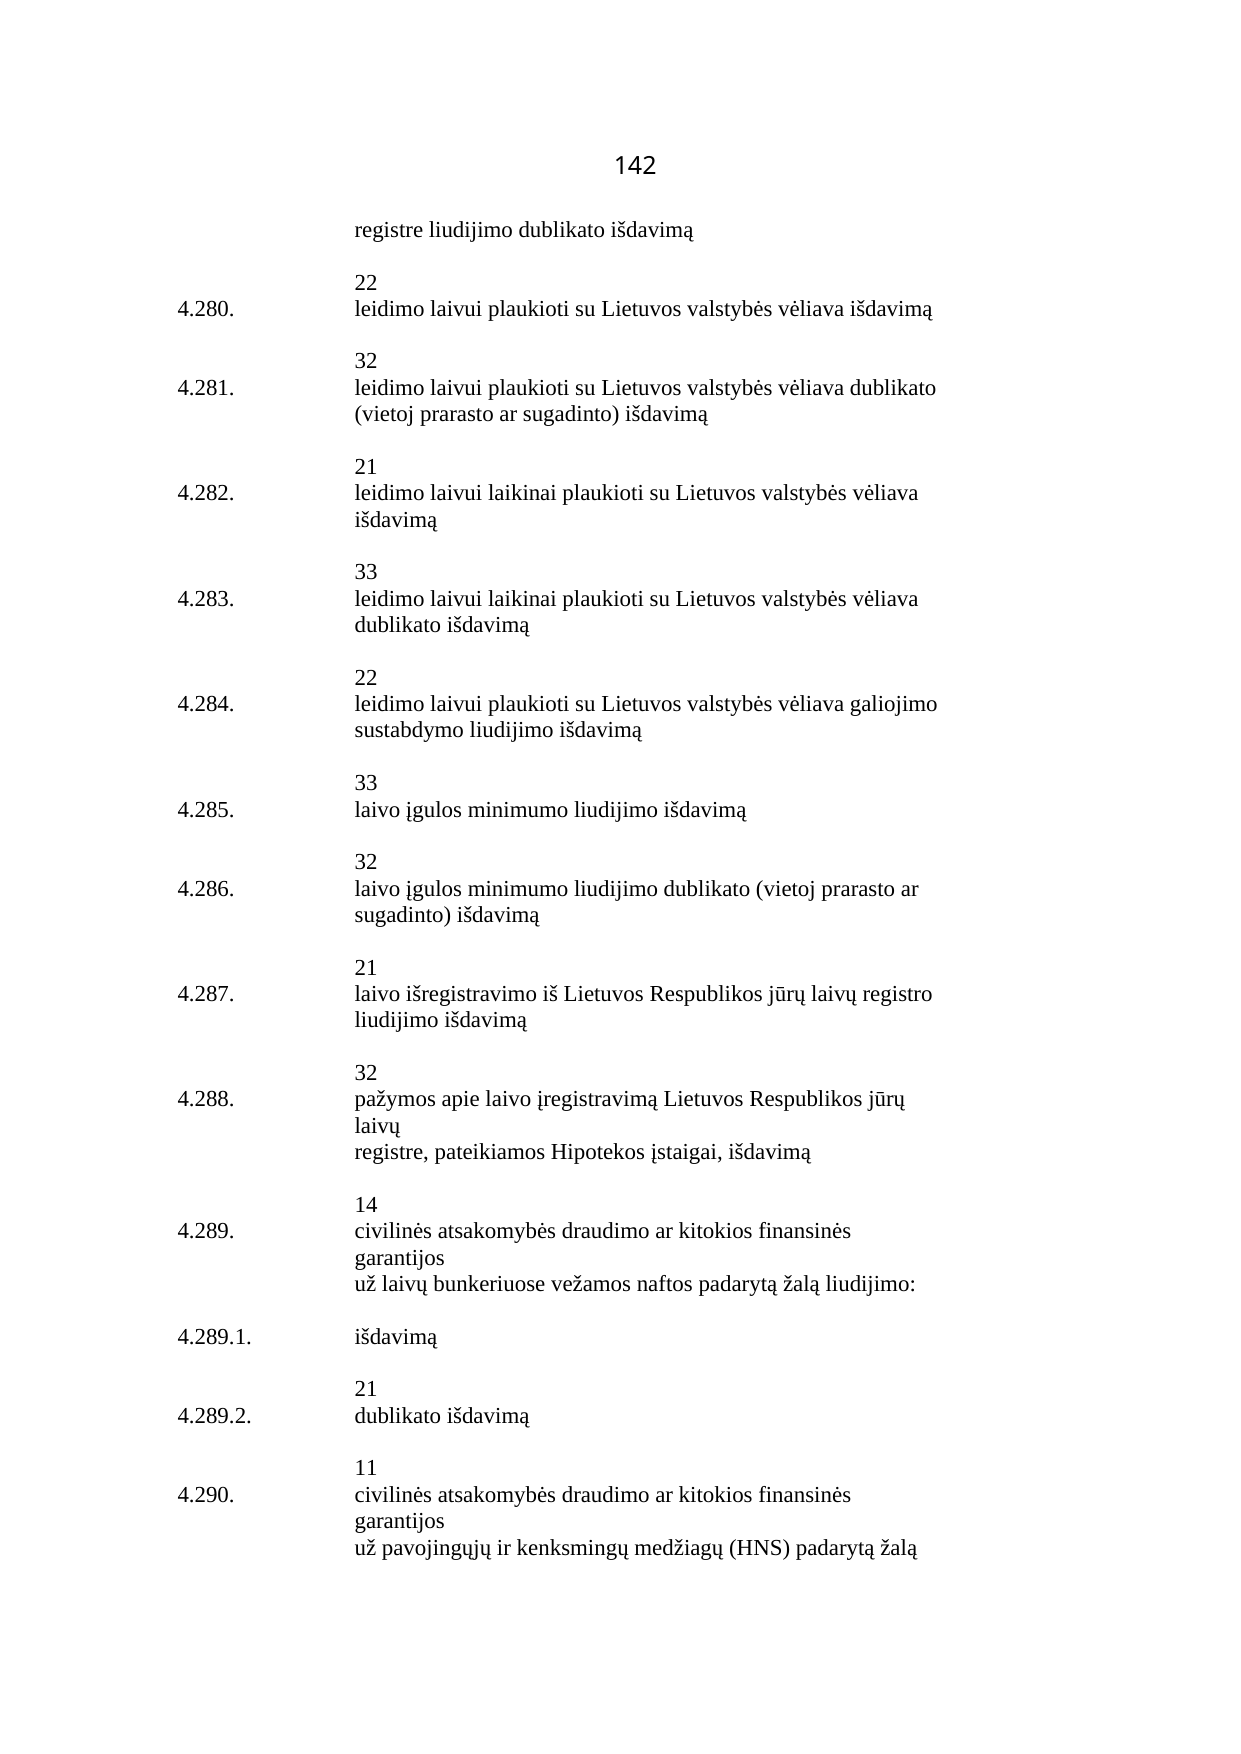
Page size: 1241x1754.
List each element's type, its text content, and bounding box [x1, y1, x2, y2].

text už laivų bunkeriuose vežamos naftos padarytą žalą liudijimo: [354, 1270, 945, 1323]
text 4.288. pažymos apie laivo įregistravimą Lietuvos Respublikos jūrų laivų [177, 1086, 945, 1138]
text sugadinto) išdavimą 21 [354, 901, 945, 980]
text (vietoj prarasto ar sugadinto) išdavimą 21 [354, 400, 945, 479]
text išdavimą 33 [354, 506, 945, 585]
text sustabdymo liudijimo išdavimą 33 [354, 717, 945, 796]
text 4.287. laivo išregistravimo iš Lietuvos Respublikos jūrų laivų registro [177, 980, 945, 1006]
text 4.289.2. dublikato išdavimą 11 [177, 1402, 945, 1481]
text 4.285. laivo įgulos minimumo liudijimo išdavimą 32 [177, 796, 945, 875]
text dublikato išdavimą 22 [354, 611, 945, 690]
text 4.282. leidimo laivui laikinai plaukioti su Lietuvos valstybės vėliava [177, 479, 945, 506]
text registre, pateikiamos Hipotekos įstaigai, išdavimą 14 [354, 1138, 945, 1217]
text 4.280. leidimo laivui plaukioti su Lietuvos valstybės vėliava išdavimą 32 [177, 295, 945, 374]
text liudijimo išdavimą 32 [354, 1006, 945, 1086]
text 4.281. leidimo laivui plaukioti su Lietuvos valstybės vėliava dublikato [177, 374, 945, 400]
text 4.290. civilinės atsakomybės draudimo ar kitokios finansinės garantijos [177, 1481, 945, 1533]
text 4.289. civilinės atsakomybės draudimo ar kitokios finansinės garantijos [177, 1217, 945, 1270]
text 4.286. laivo įgulos minimumo liudijimo dublikato (vietoj prarasto ar [177, 875, 945, 901]
text 4.289.1. išdavimą 21 [177, 1323, 945, 1402]
text 4.283. leidimo laivui laikinai plaukioti su Lietuvos valstybės vėliava [177, 585, 945, 611]
text registre liudijimo dublikato išdavimą 22 [354, 216, 945, 295]
text už pavojingųjų ir kenksmingų medžiagų (HNS) padarytą žalą [354, 1533, 945, 1560]
text 4.284. leidimo laivui plaukioti su Lietuvos valstybės vėliava galiojimo [177, 690, 945, 717]
